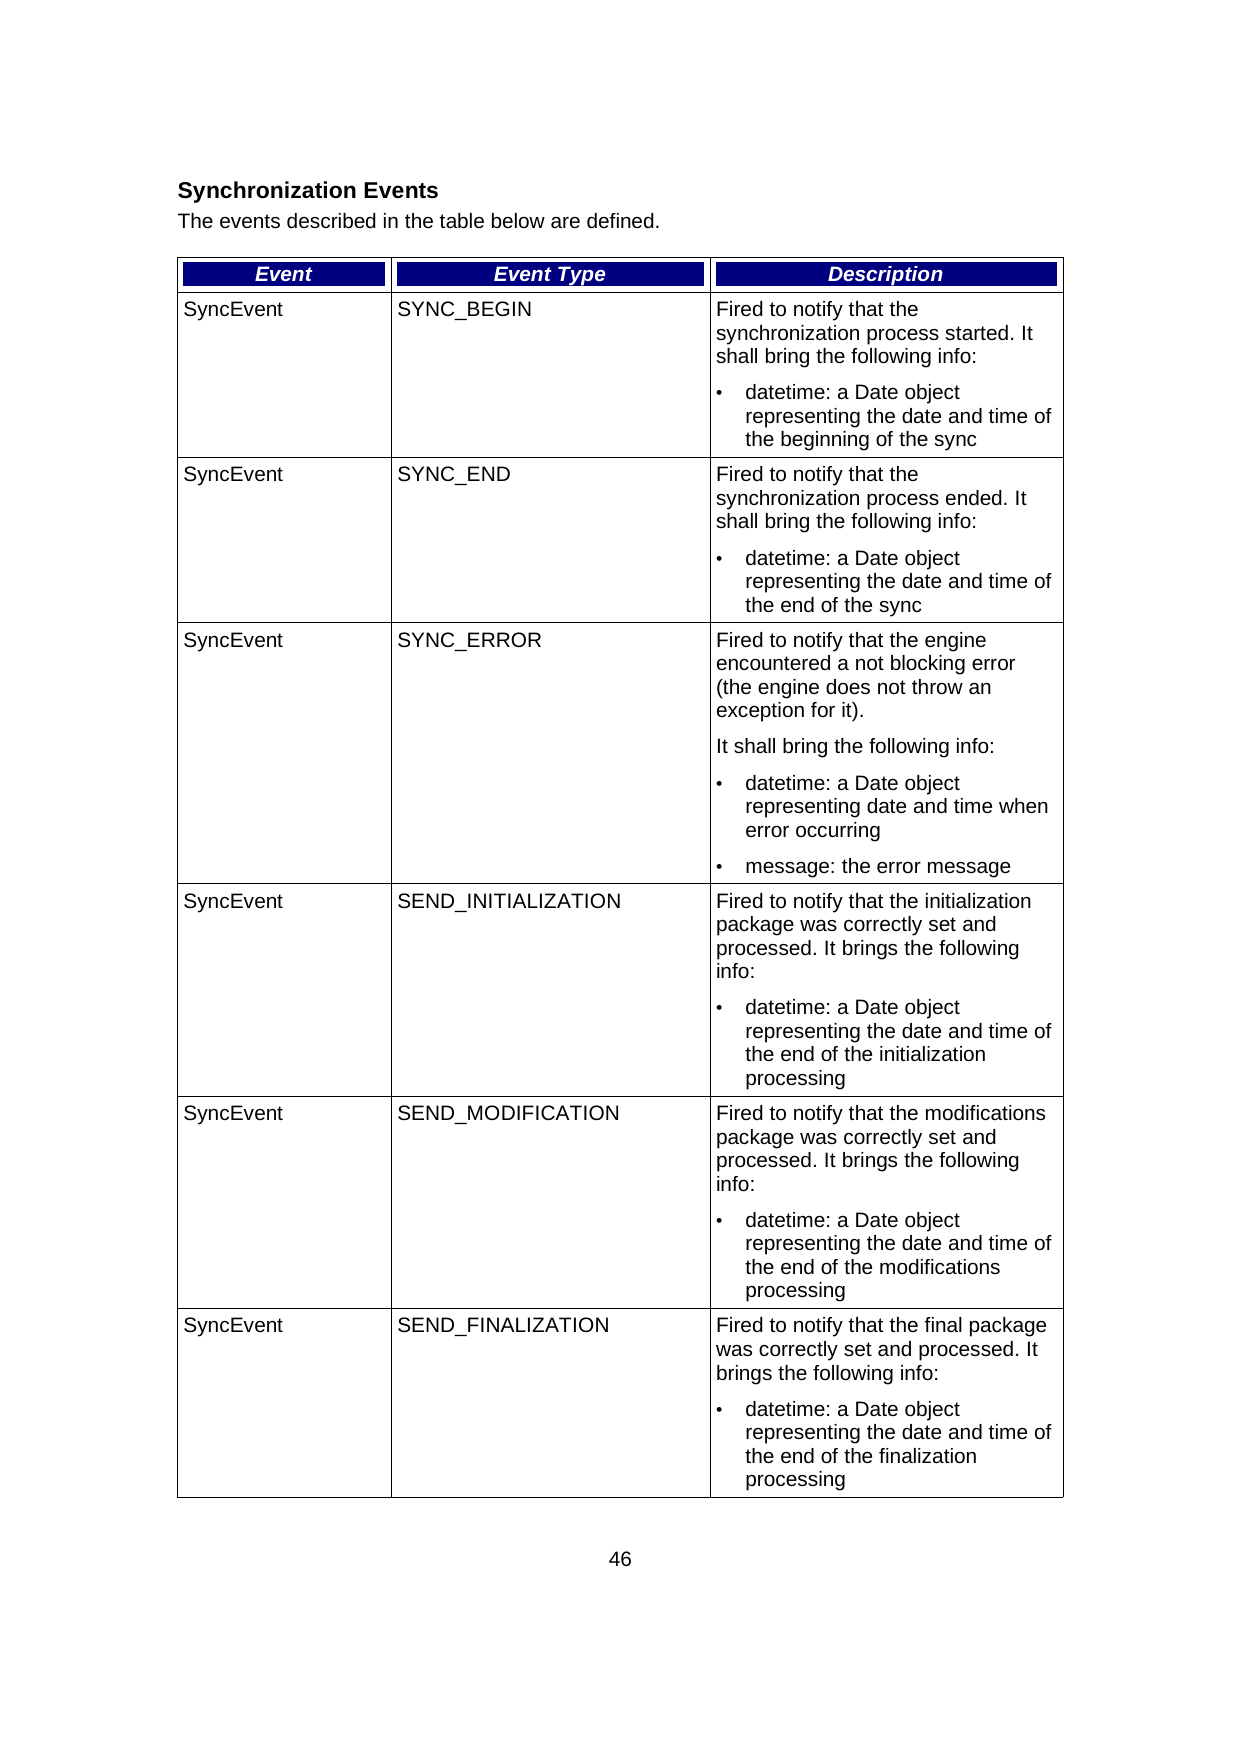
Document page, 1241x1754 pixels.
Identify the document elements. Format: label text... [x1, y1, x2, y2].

table_cell SyncEvent [178, 623, 391, 883]
table_cell SyncEvent [178, 458, 391, 622]
table_cell SEND_INITIALIZATION [392, 884, 710, 1096]
table_cell Fired to notify that the modifications package was correctly set and processed. It brings the following info: datetime: a Date object representing the date and time of the end of the modifications processing [711, 1097, 1063, 1308]
table_cell Fired to notify that the final package was correctly set and processed. It brings the following info: datetime: a Date object representing the date and time of the end of the finalization processing [711, 1309, 1063, 1497]
table_cell SYNC_END [392, 458, 710, 622]
table_cell SEND_MODIFICATION [392, 1097, 710, 1308]
table_cell SyncEvent [178, 1309, 391, 1497]
table_header Description [711, 258, 1063, 292]
subtitle Synchronization Events [177, 177, 1063, 203]
table_cell SyncEvent [178, 293, 391, 457]
table_cell SEND_FINALIZATION [392, 1309, 710, 1497]
table_cell Fired to notify that the synchronization process started. It shall bring the following info: datetime: a Date object representing the date and time of the beginning of the sync [711, 293, 1063, 457]
table_cell SYNC_ERROR [392, 623, 710, 883]
table_cell SyncEvent [178, 884, 391, 1096]
table_header Event [178, 258, 391, 292]
table_cell Fired to notify that the synchronization process ended. It shall bring the following info: datetime: a Date object representing the date and time of the end of the sync [711, 458, 1063, 622]
text The events described in the table below are defined. [177, 209, 1063, 233]
table_header Event Type [392, 258, 710, 292]
table_cell Fired to notify that the engine encountered a not blocking error (the engine does not throw an exception for it). It shall bring the following info: datetime: a Date object representing date and time when error occurring message: the error message [711, 623, 1063, 883]
table_cell SYNC_BEGIN [392, 293, 710, 457]
table_cell SyncEvent [178, 1097, 391, 1308]
table_cell Fired to notify that the initialization package was correctly set and processed. It brings the following info: datetime: a Date object representing the date and time of the end of the initialization processing [711, 884, 1063, 1096]
